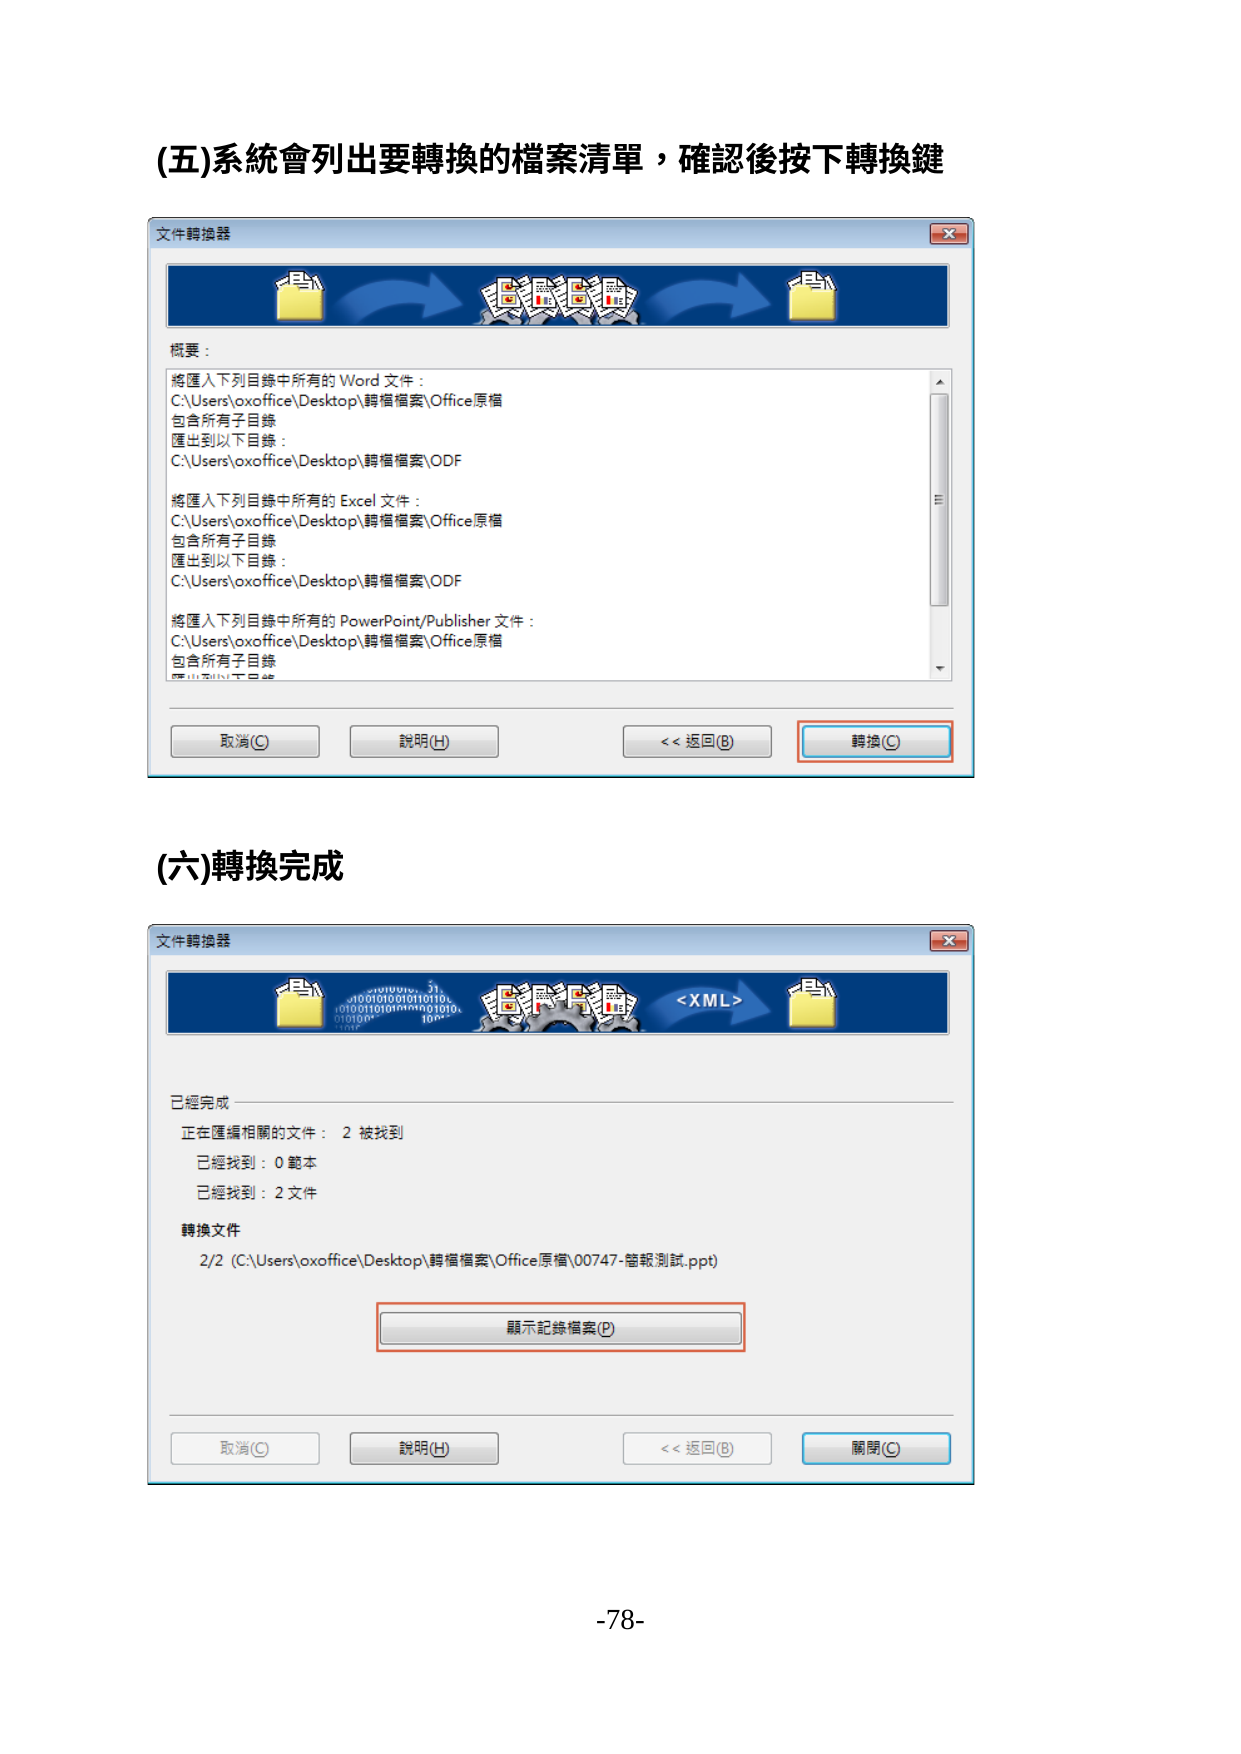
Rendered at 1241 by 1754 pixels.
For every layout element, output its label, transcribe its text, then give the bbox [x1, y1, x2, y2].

subtitle 轉換完成 [118, 840, 1122, 888]
picture [147, 217, 975, 778]
subtitle 系統會列出要轉換的檔案清單，確認後按下轉換鍵 [118, 133, 1122, 181]
picture [147, 924, 975, 1485]
